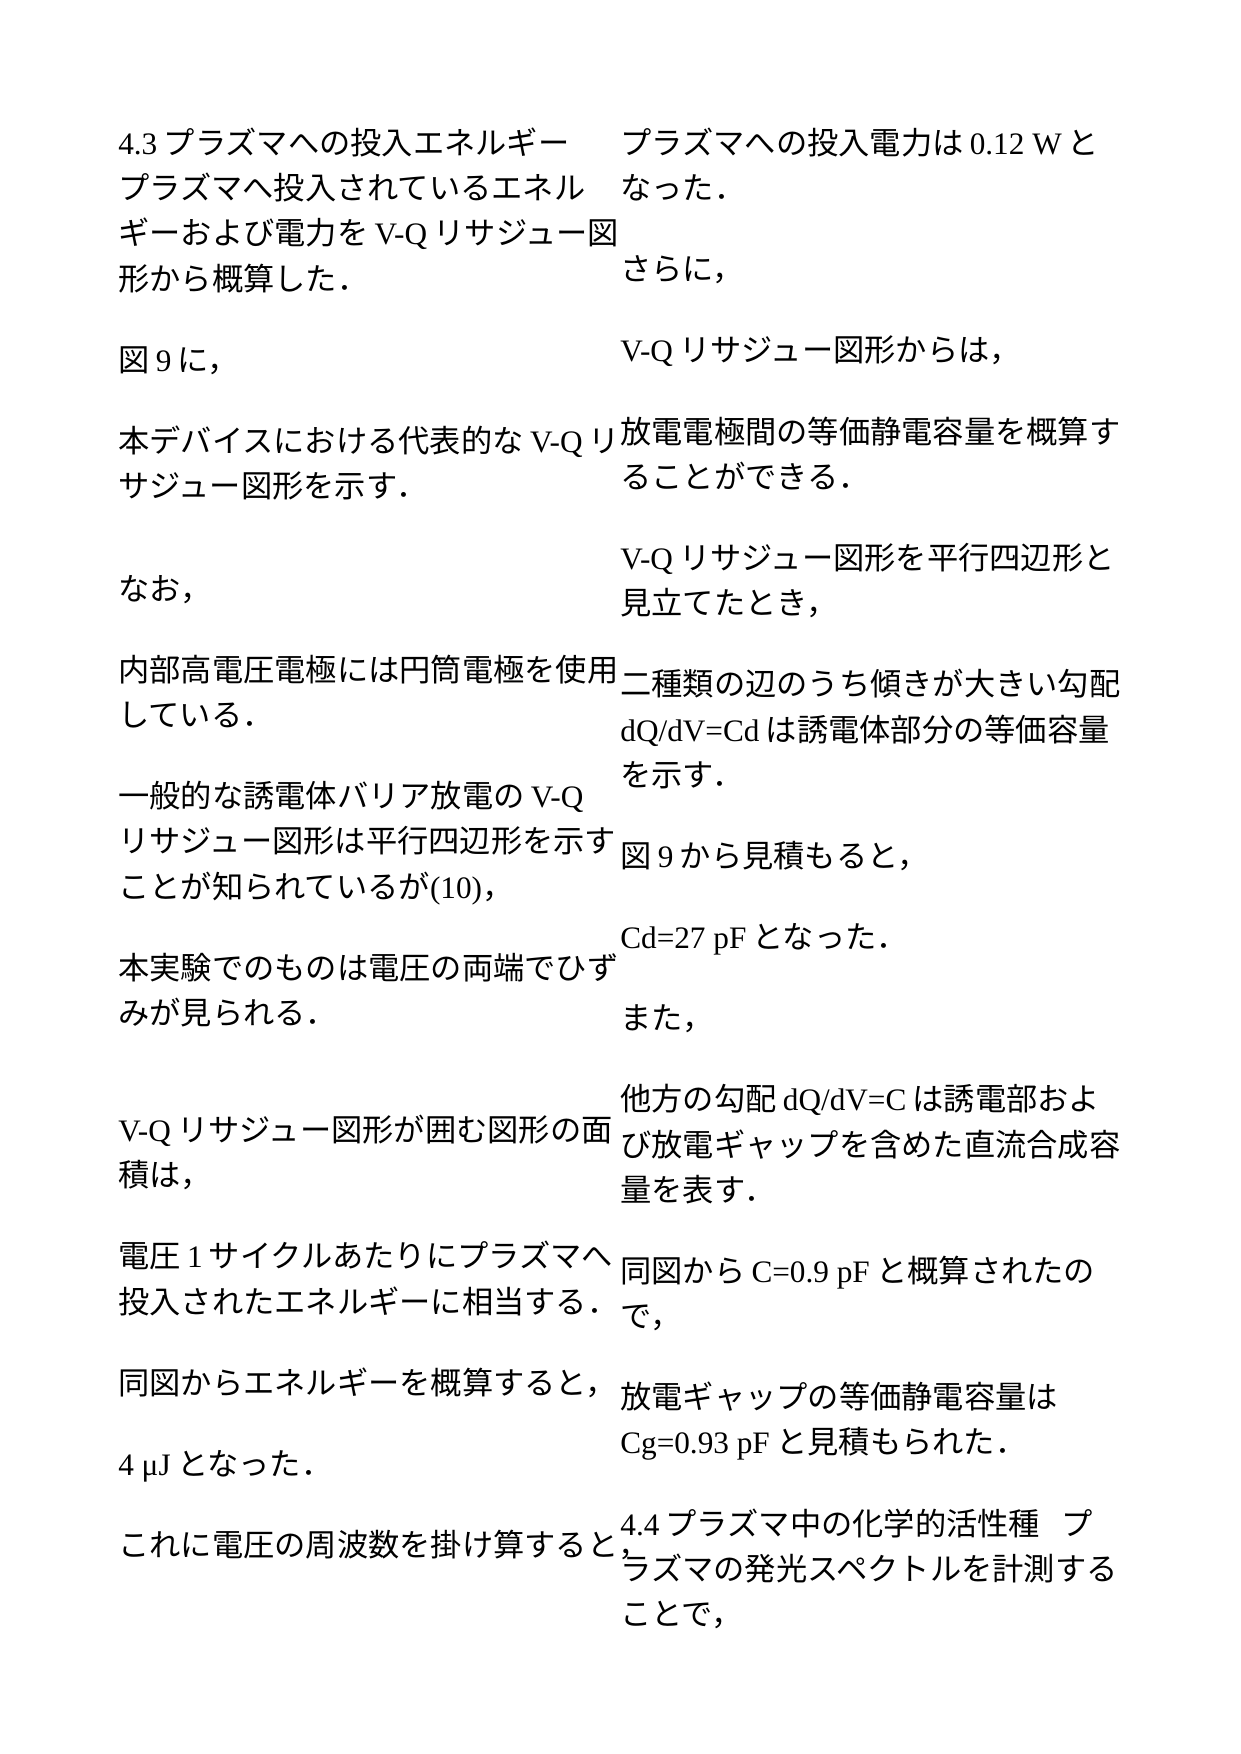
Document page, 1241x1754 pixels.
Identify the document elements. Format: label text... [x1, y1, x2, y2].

text V-Qリサジュー図形を平行四辺形と見立てたとき， [620, 533, 1122, 623]
text 電圧1サイクルあたりにプラズマへ投入されたエネルギーに相当する． [118, 1232, 620, 1322]
text なお， [118, 564, 620, 609]
text 図9から見積もると， [620, 831, 1122, 876]
text 4 μJとなった． [118, 1439, 620, 1484]
text 4.3プラズマへの投入エネルギー プラズマへ投入されているエネルギーおよび電力をV-Qリサジュー図形から概算した． [118, 118, 620, 299]
text 同図からエネルギーを概算すると， [118, 1358, 620, 1403]
text 一般的な誘電体バリア放電のV-Qリサジュー図形は平行四辺形を示すことが知られているが(10)， [118, 771, 620, 907]
text 放電ギャップの等価静電容量はCg=0.93 pFと見積もられた． [620, 1372, 1122, 1463]
text 本デバイスにおける代表的なV-Qリサジュー図形を示す． [118, 416, 620, 506]
text V-Qリサジュー図形が囲む図形の面積は， [118, 1105, 620, 1196]
text Cd=27 pFとなった． [620, 912, 1122, 957]
text 図9に， [118, 335, 620, 380]
text 放電電極間の等価静電容量を概算することができる． [620, 407, 1122, 497]
text 二種類の辺のうち傾きが大きい勾配dQ/dV=Cdは誘電体部分の等価容量を示す． [620, 659, 1122, 795]
text 4.4プラズマ中の化学的活性種 プラズマの発光スペクトルを計測することで， [620, 1499, 1122, 1634]
text 他方の勾配dQ/dV=Cは誘電部および放電ギャップを含めた直流合成容量を表す． [620, 1074, 1122, 1210]
text V-Qリサジュー図形からは， [620, 326, 1122, 371]
text これに電圧の周波数を掛け算すると， [118, 1520, 620, 1566]
text 内部高電圧電極には円筒電極を使用している． [118, 645, 620, 736]
text また， [620, 993, 1122, 1038]
text さらに， [620, 244, 1122, 290]
text プラズマへの投入電力は0.12 Wとなった． [620, 118, 1122, 208]
text 同図からC=0.9 pFと概算されたので， [620, 1246, 1122, 1336]
text 本実験でのものは電圧の両端でひずみが見られる． [118, 943, 620, 1033]
